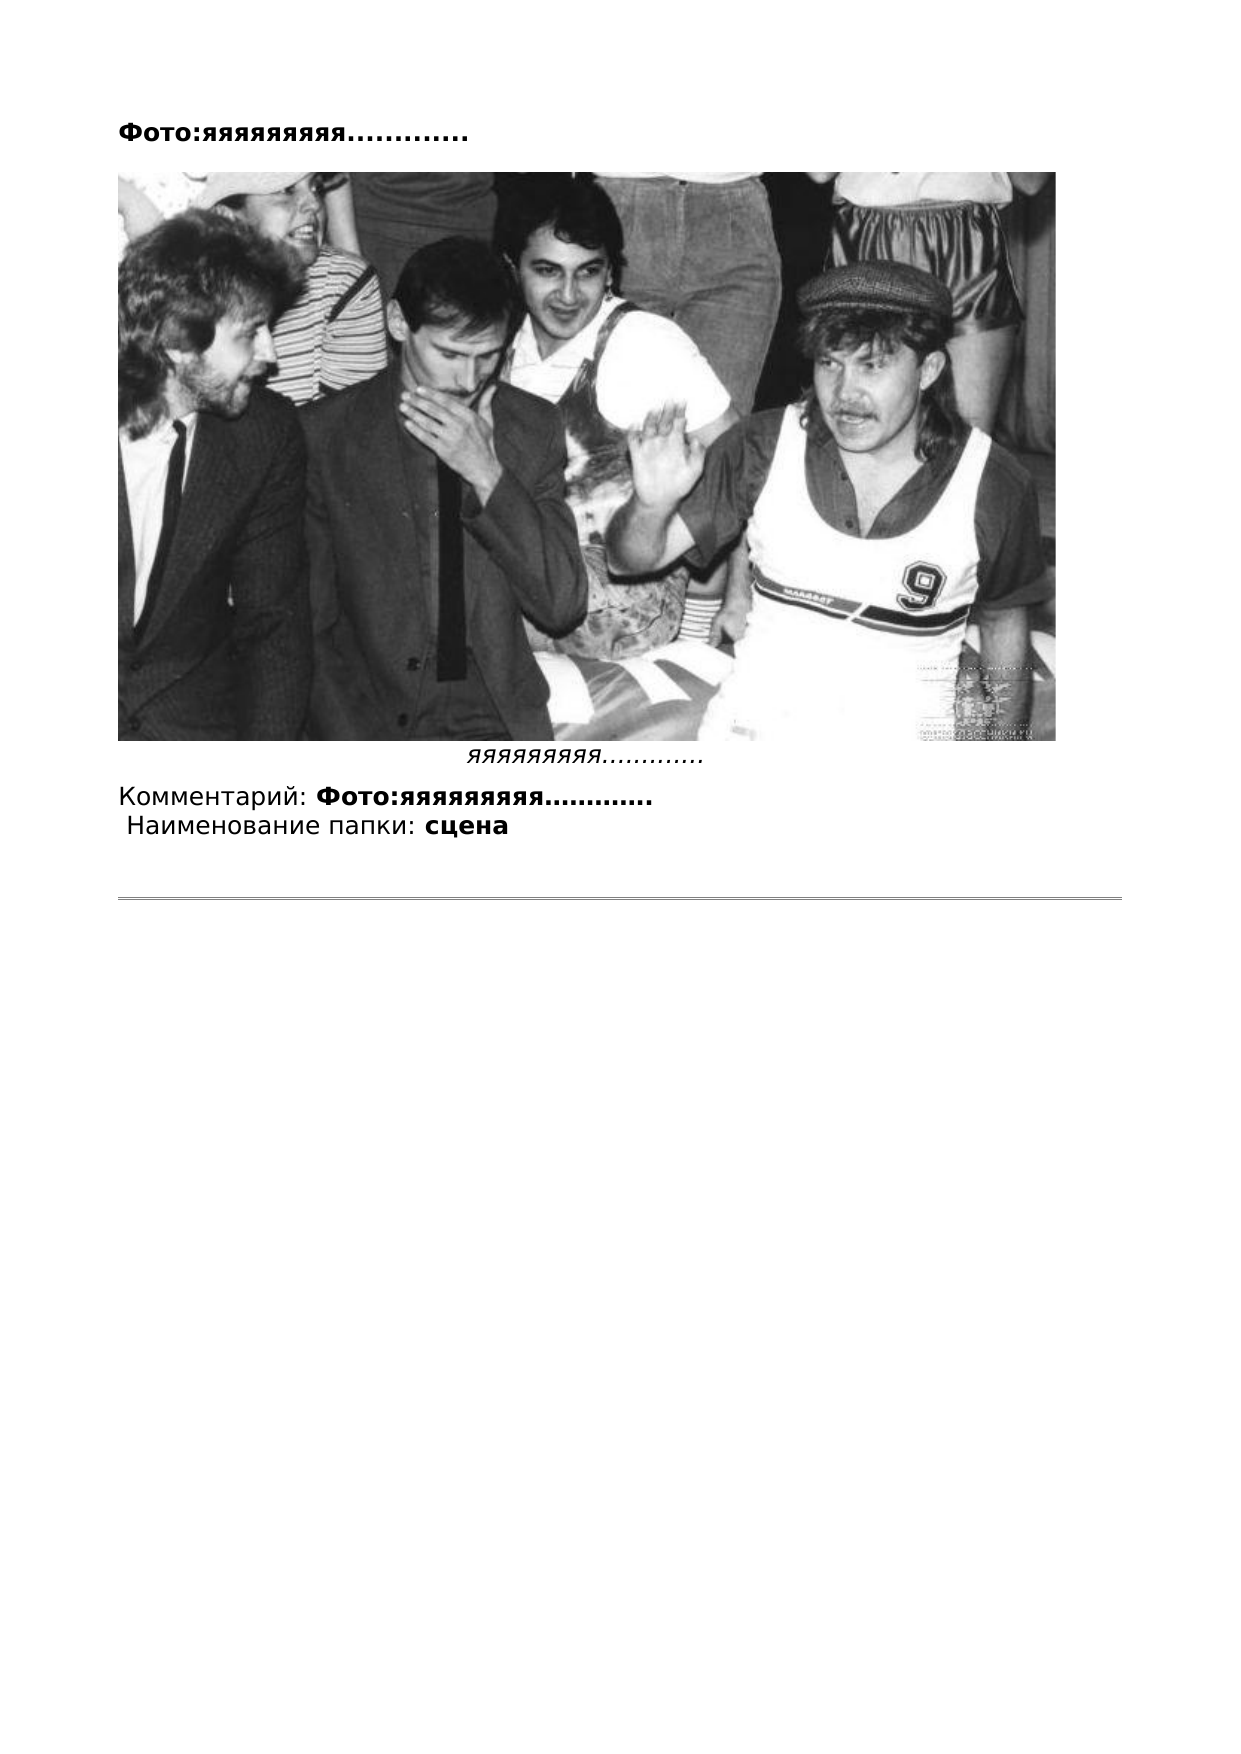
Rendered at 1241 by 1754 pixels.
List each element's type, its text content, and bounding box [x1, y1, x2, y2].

text Комментарий: Фото:яяяяяяяяя…………. Наименование папки: сцена [118, 782, 1122, 870]
text яяяяяяяяя............. [118, 741, 1056, 770]
picture [118, 172, 1056, 741]
subtitle Фото:яяяяяяяяя............. [118, 118, 1122, 147]
